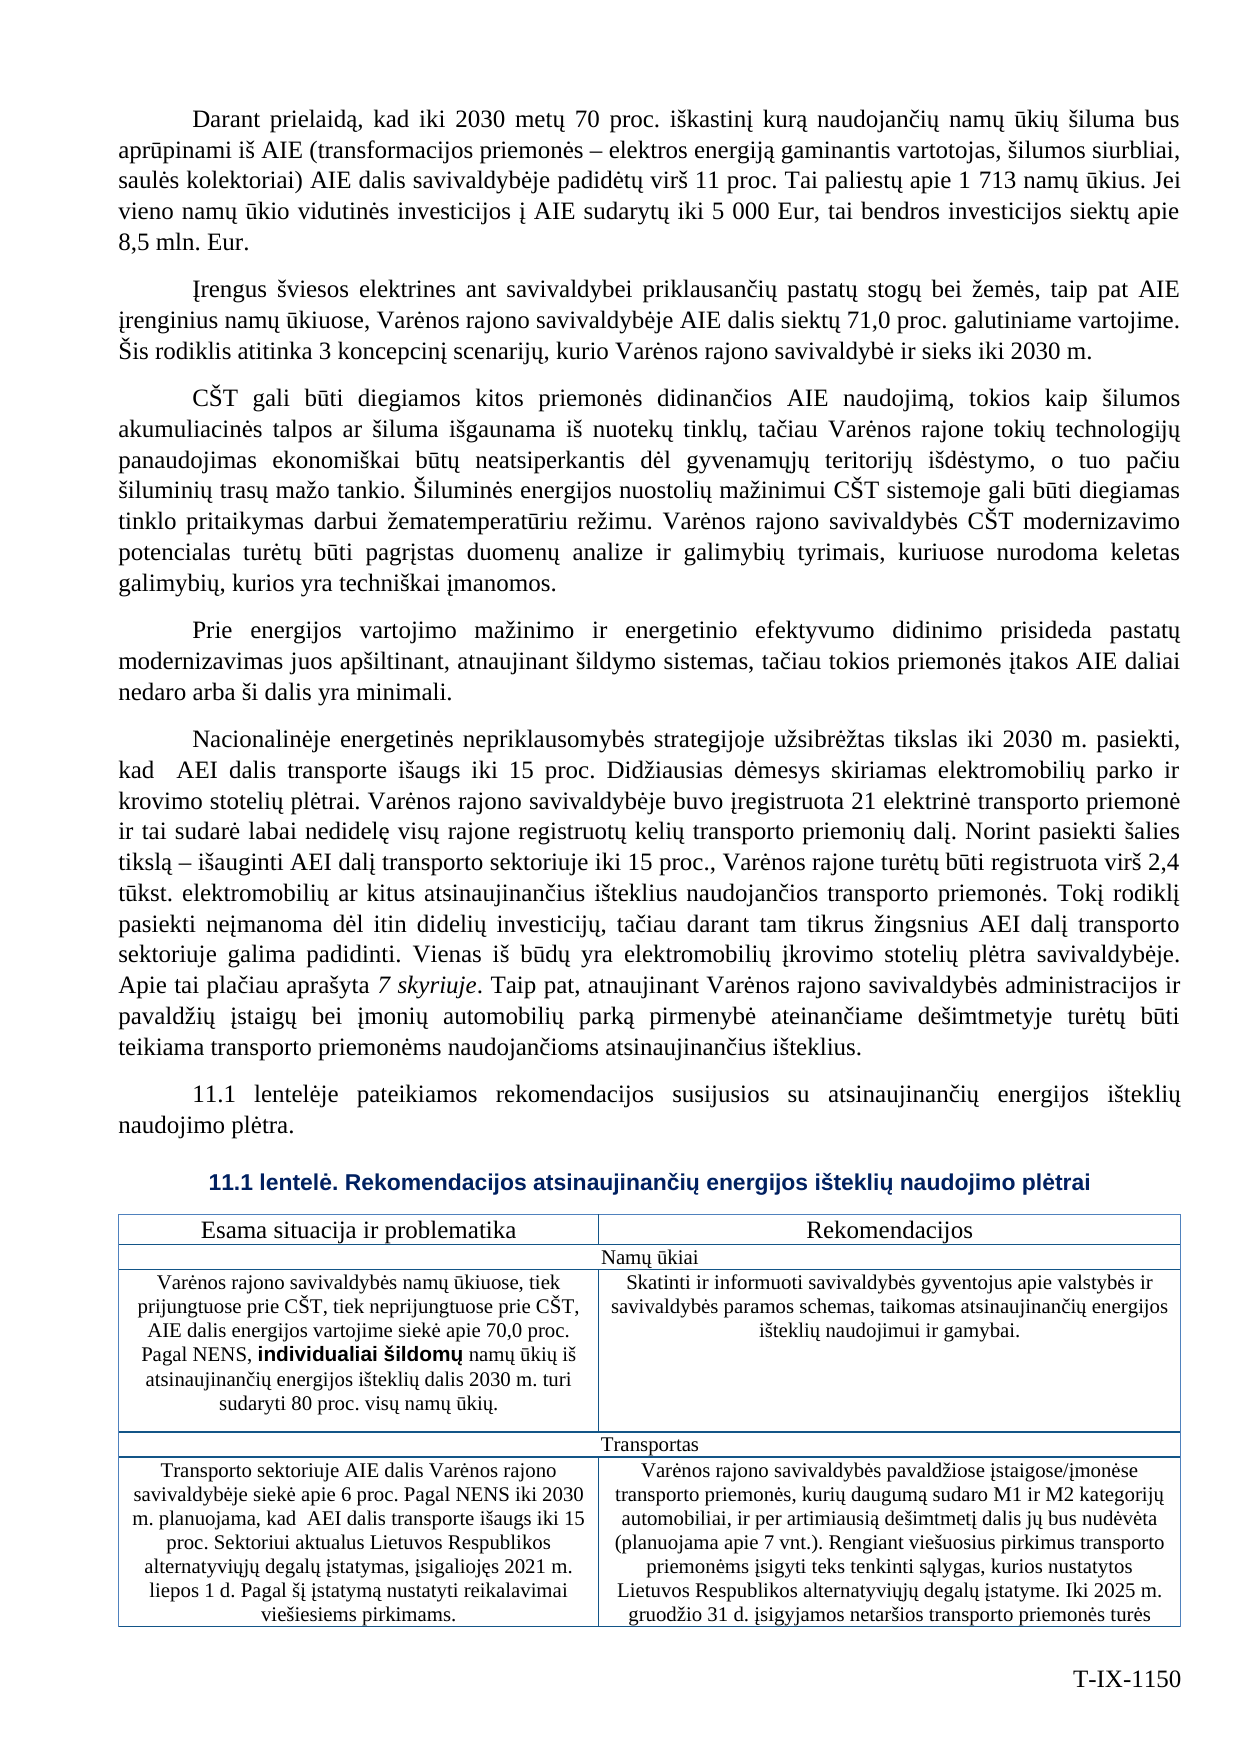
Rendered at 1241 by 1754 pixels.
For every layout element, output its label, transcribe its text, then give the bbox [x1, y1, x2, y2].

text Prie energijos vartojimo mažinimo ir energetinio efektyvumo didinimo prisideda pastatų modernizavimas juos apšiltinant, atnaujinant šildymo sistemas, tačiau tokios priemonės įtakos AIE daliai nedaro arba ši dalis yra minimali. [118, 615, 1181, 706]
table_header Rekomendacijos [599, 1215, 1180, 1244]
table_cell Namų ūkiai [119, 1245, 1180, 1269]
text 11.1 lentelėje pateikiamos rekomendacijos susijusios su atsinaujinančių energijos išteklių naudojimo plėtra. [118, 1079, 1181, 1138]
text Įrengus šviesos elektrines ant savivaldybei priklausančių pastatų stogų bei žemės, taip pat AIE įrenginius namų ūkiuose, Varėnos rajono savivaldybėje AIE dalis siektų 71,0 proc. galutiniame vartojime. Šis rodiklis atitinka 3 koncepcinį scenarijų, kurio Varėnos rajono savivaldybė ir sieks iki 2030 m. [118, 274, 1181, 365]
table_cell Varėnos rajono savivaldybės namų ūkiuose, tiek prijungtuose prie CŠT, tiek neprijungtuose prie CŠT, AIE dalis energijos vartojime siekė apie 70,0 proc. Pagal NENS, individualiai šildomų namų ūkių iš atsinaujinančių energijos išteklių dalis 2030 m. turi sudaryti 80 proc. visų namų ūkių. [119, 1270, 598, 1431]
text CŠT gali būti diegiamos kitos priemonės didinančios AIE naudojimą, tokios kaip šilumos akumuliacinės talpos ar šiluma išgaunama iš nuotekų tinklų, tačiau Varėnos rajone tokių technologijų panaudojimas ekonomiškai būtų neatsiperkantis dėl gyvenamųjų teritorijų išdėstymo, o tuo pačiu šiluminių trasų mažo tankio. Šiluminės energijos nuostolių mažinimui CŠT sistemoje gali būti diegiamas tinklo pritaikymas darbui žematemperatūriu režimu. Varėnos rajono savivaldybės CŠT modernizavimo potencialas turėtų būti pagrįstas duomenų analize ir galimybių tyrimais, kuriuose nurodoma keletas galimybių, kurios yra techniškai įmanomos. [118, 383, 1181, 597]
text Darant prielaidą, kad iki 2030 metų 70 proc. iškastinį kurą naudojančių namų ūkių šiluma bus aprūpinami iš AIE (transformacijos priemonės – elektros energiją gaminantis vartotojas, šilumos siurbliai, saulės kolektoriai) AIE dalis savivaldybėje padidėtų virš 11 proc. Tai paliestų apie 1 713 namų ūkius. Jei vieno namų ūkio vidutinės investicijos į AIE sudarytų iki 5 000 Eur, tai bendros investicijos siektų apie 8,5 mln. Eur. [118, 104, 1181, 256]
table_cell Skatinti ir informuoti savivaldybės gyventojus apie valstybės ir savivaldybės paramos schemas, taikomas atsinaujinančių energijos išteklių naudojimui ir gamybai. [599, 1270, 1180, 1431]
subtitle 11.1 lentelė. Rekomendacijos atsinaujinančių energijos išteklių naudojimo plėtrai [118, 1169, 1181, 1196]
table_cell Varėnos rajono savivaldybės pavaldžiose įstaigose/įmonėse transporto priemonės, kurių daugumą sudaro M1 ir M2 kategorijų automobiliai, ir per artimiausią dešimtmetį dalis jų bus nudėvėta (planuojama apie 7 vnt.). Rengiant viešuosius pirkimus transporto priemonėms įsigyti teks tenkinti sąlygas, kurios nustatytos Lietuvos Respublikos alternatyviųjų degalų įstatyme. Iki 2025 m. gruodžio 31 d. įsigyjamos netaršios transporto priemonės turės [599, 1458, 1180, 1626]
text Nacionalinėje energetinės nepriklausomybės strategijoje užsibrėžtas tikslas iki 2030 m. pasiekti, kad AEI dalis transporte išaugs iki 15 proc. Didžiausias dėmesys skiriamas elektromobilių parko ir krovimo stotelių plėtrai. Varėnos rajono savivaldybėje buvo įregistruota 21 elektrinė transporto priemonė ir tai sudarė labai nedidelę visų rajone registruotų kelių transporto priemonių dalį. Norint pasiekti šalies tikslą – išauginti AEI dalį transporto sektoriuje iki 15 proc., Varėnos rajone turėtų būti registruota virš 2,4 tūkst. elektromobilių ar kitus atsinaujinančius išteklius naudojančios transporto priemonės. Tokį rodiklį pasiekti neįmanoma dėl itin didelių investicijų, tačiau darant tam tikrus žingsnius AEI dalį transporto sektoriuje galima padidinti. Vienas iš būdų yra elektromobilių įkrovimo stotelių plėtra savivaldybėje. Apie tai plačiau aprašyta 7 skyriuje. Taip pat, atnaujinant Varėnos rajono savivaldybės administracijos ir pavaldžių įstaigų bei įmonių automobilių parką pirmenybė ateinančiame dešimtmetyje turėtų būti teikiama transporto priemonėms naudojančioms atsinaujinančius išteklius. [118, 724, 1181, 1060]
table_cell Transporto sektoriuje AIE dalis Varėnos rajono savivaldybėje siekė apie 6 proc. Pagal NENS iki 2030 m. planuojama, kad AEI dalis transporte išaugs iki 15 proc. Sektoriui aktualus Lietuvos Respublikos alternatyviųjų degalų įstatymas, įsigaliojęs 2021 m. liepos 1 d. Pagal šį įstatymą nustatyti reikalavimai viešiesiems pirkimams. [119, 1458, 598, 1626]
table_cell Transportas [119, 1433, 1180, 1456]
table_header Esama situacija ir problematika [119, 1215, 598, 1244]
